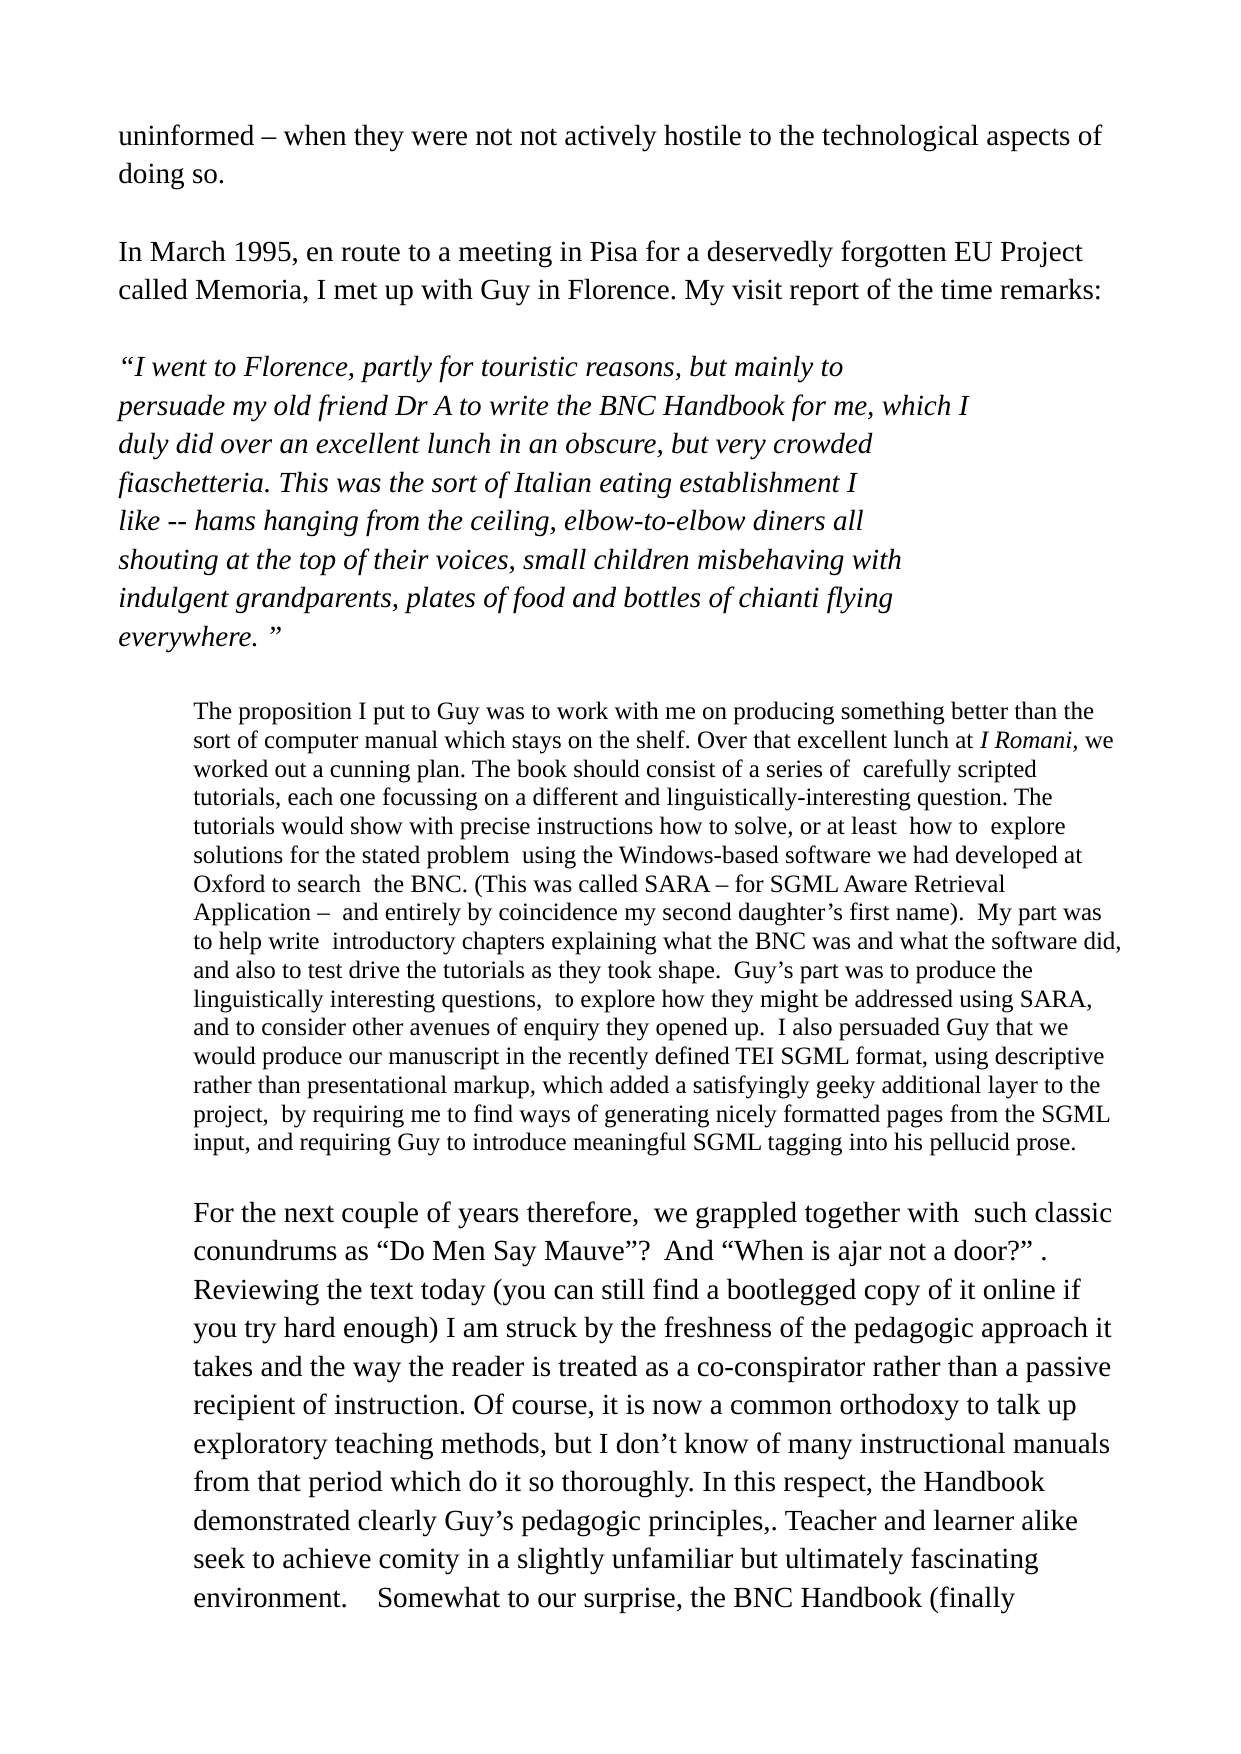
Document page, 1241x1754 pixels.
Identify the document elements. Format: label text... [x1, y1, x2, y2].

text persuade my old friend Dr A to write the BNC Handbook for me, which I [118, 388, 1122, 421]
text uninformed – when they were not not actively hostile to the technological aspects of doing so. [118, 118, 1122, 190]
text indulgent grandparents, plates of food and bottles of chianti flying [118, 581, 1122, 614]
list For the next couple of years therefore, we grappled together with such classic conundrums as “Do Men Say Mauve”? And “When is ajar not a door?” . Reviewing the text today (you can still find a bootlegged copy of it online if you try hard enough) I am struck by the freshness of the pedagogic approach it takes and the way the reader is treated as a co-conspirator rather than a passive recipient of instruction. Of course, it is now a common orthodoxy to talk up exploratory teaching methods, but I don’t know of many instructional manuals from that period which do it so thoroughly. In this respect, the Handbook demonstrated clearly Guy’s pedagogic principles,. Teacher and learner alike seek to achieve comity in a slightly unfamiliar but ultimately fascinating environment. Somewhat to our surprise, the BNC Handbook (finally [156, 1195, 1122, 1614]
list The proposition I put to Guy was to work with me on producing something better than the sort of computer manual which stays on the shelf. Over that excellent lunch at I Romani, we worked out a cunning plan. The book should consist of a series of carefully scripted tutorials, each one focussing on a different and linguistically-interesting question. The tutorials would show with precise instructions how to solve, or at least how to explore solutions for the stated problem using the Windows-based software we had developed at Oxford to search the BNC. (This was called SARA – for SGML Aware Retrieval Application – and entirely by coincidence my second daughter’s first name). My part was to help write introductory chapters explaining what the BNC was and what the software did, and also to test drive the tutorials as they took shape. Guy’s part was to produce the linguistically interesting questions, to explore how they might be addressed using SARA, and to consider other avenues of enquiry they opened up. I also persuaded Guy that we would produce our manuscript in the recently defined TEI SGML format, using descriptive rather than presentational markup, which added a satisfyingly geeky additional layer to the project, by requiring me to find ways of generating nicely formatted pages from the SGML input, and requiring Guy to introduce meaningful SGML tagging into his pellucid prose. [156, 696, 1122, 1156]
text shouting at the top of their voices, small children misbehaving with [118, 542, 1122, 576]
text “I went to Florence, partly for touristic reasons, but mainly to [118, 349, 1122, 383]
text fiaschetteria. This was the sort of Italian eating establishment I [118, 465, 1122, 498]
text duly did over an excellent lunch in an obscure, but very crowded [118, 426, 1122, 460]
text like -- hams hanging from the ceiling, elbow-to-elbow diners all [118, 503, 1122, 537]
text everywhere. ” [118, 619, 1122, 653]
text In March 1995, en route to a meeting in Pisa for a deservedly forgotten EU Project called Memoria, I met up with Guy in Florence. My visit report of the time remarks: [118, 234, 1122, 306]
